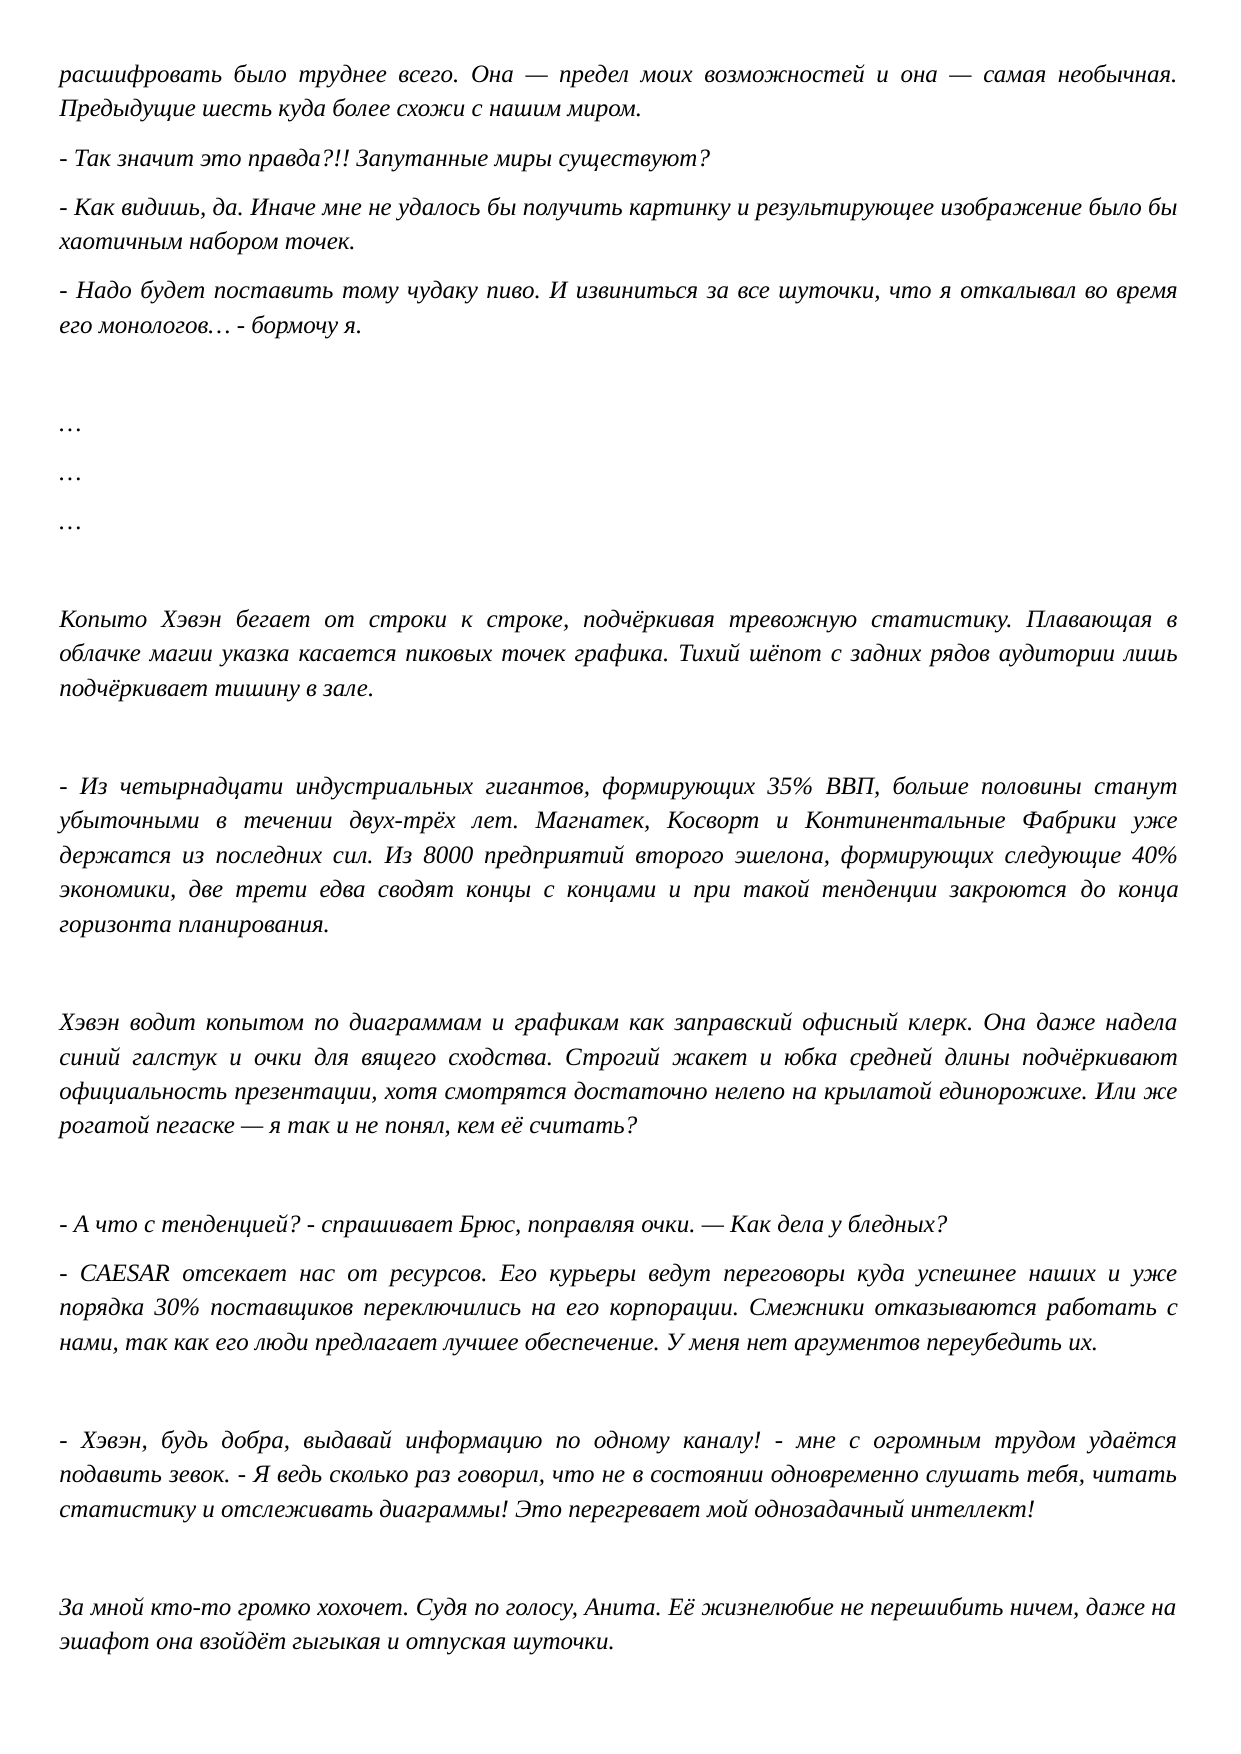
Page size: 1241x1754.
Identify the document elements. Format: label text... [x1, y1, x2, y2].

text Копыто Хэвэн бегает от строки к строке, подчёркивая тревожную статистику. Плавающая в облачке магии указка касается пиковых точек графика. Тихий шёпот с задних рядов аудитории лишь подчёркивает тишину в зале. [59, 604, 1181, 702]
text … [59, 506, 1181, 535]
text - Хэвэн, будь добра, выдавай информацию по одному каналу! - мне с огромным трудом удаётся подавить зевок. - Я ведь сколько раз говорил, что не в состоянии одновременно слушать тебя, читать статистику и отслеживать диаграммы! Это перегревает мой однозадачный интеллект! [59, 1425, 1181, 1523]
text - Так значит это правда?!! Запутанные миры существуют? [59, 143, 1181, 171]
text - Надо будет поставить тому чудаку пиво. И извиниться за все шуточки, что я откалывал во время его монологов… - бормочу я. [59, 275, 1181, 338]
text За мной кто-то громко хохочет. Судя по голосу, Анита. Её жизнелюбие не перешибить ничем, даже на эшафот она взойдёт гыгыкая и отпуская шуточки. [59, 1592, 1181, 1655]
text - Как видишь, да. Иначе мне не удалось бы получить картинку и результирующее изображение было бы хаотичным набором точек. [59, 192, 1181, 255]
text … [59, 457, 1181, 486]
text - Из четырнадцати индустриальных гигантов, формирующих 35% ВВП, больше половины станут убыточными в течении двух-трёх лет. Магнатек, Косворт и Континентальные Фабрики уже держатся из последних сил. Из 8000 предприятий второго эшелона, формирующих следующие 40% экономики, две трети едва сводят концы с концами и при такой тенденции закроются до конца горизонта планирования. [59, 771, 1181, 938]
text … [59, 408, 1181, 437]
text - CAESAR отсекает нас от ресурсов. Его курьеры ведут переговоры куда успешнее наших и уже порядка 30% поставщиков переключились на его корпорации. Смежники отказываются работать с нами, так как его люди предлагает лучшее обеспечение. У меня нет аргументов переубедить их. [59, 1258, 1181, 1356]
text - А что с тенденцией? - спрашивает Брюс, поправляя очки. — Как дела у бледных? [59, 1209, 1181, 1237]
text расшифровать было труднее всего. Она — предел моих возможностей и она — самая необычная. Предыдущие шесть куда более схожи с нашим миром. [59, 59, 1181, 122]
text Хэвэн водит копытом по диаграммам и графикам как заправский офисный клерк. Она даже надела синий галстук и очки для вящего сходства. Строгий жакет и юбка средней длины подчёркивают официальность презентации, хотя смотрятся достаточно нелепо на крылатой единорожихе. Или же рогатой пегаске — я так и не понял, кем её считать? [59, 1007, 1181, 1139]
